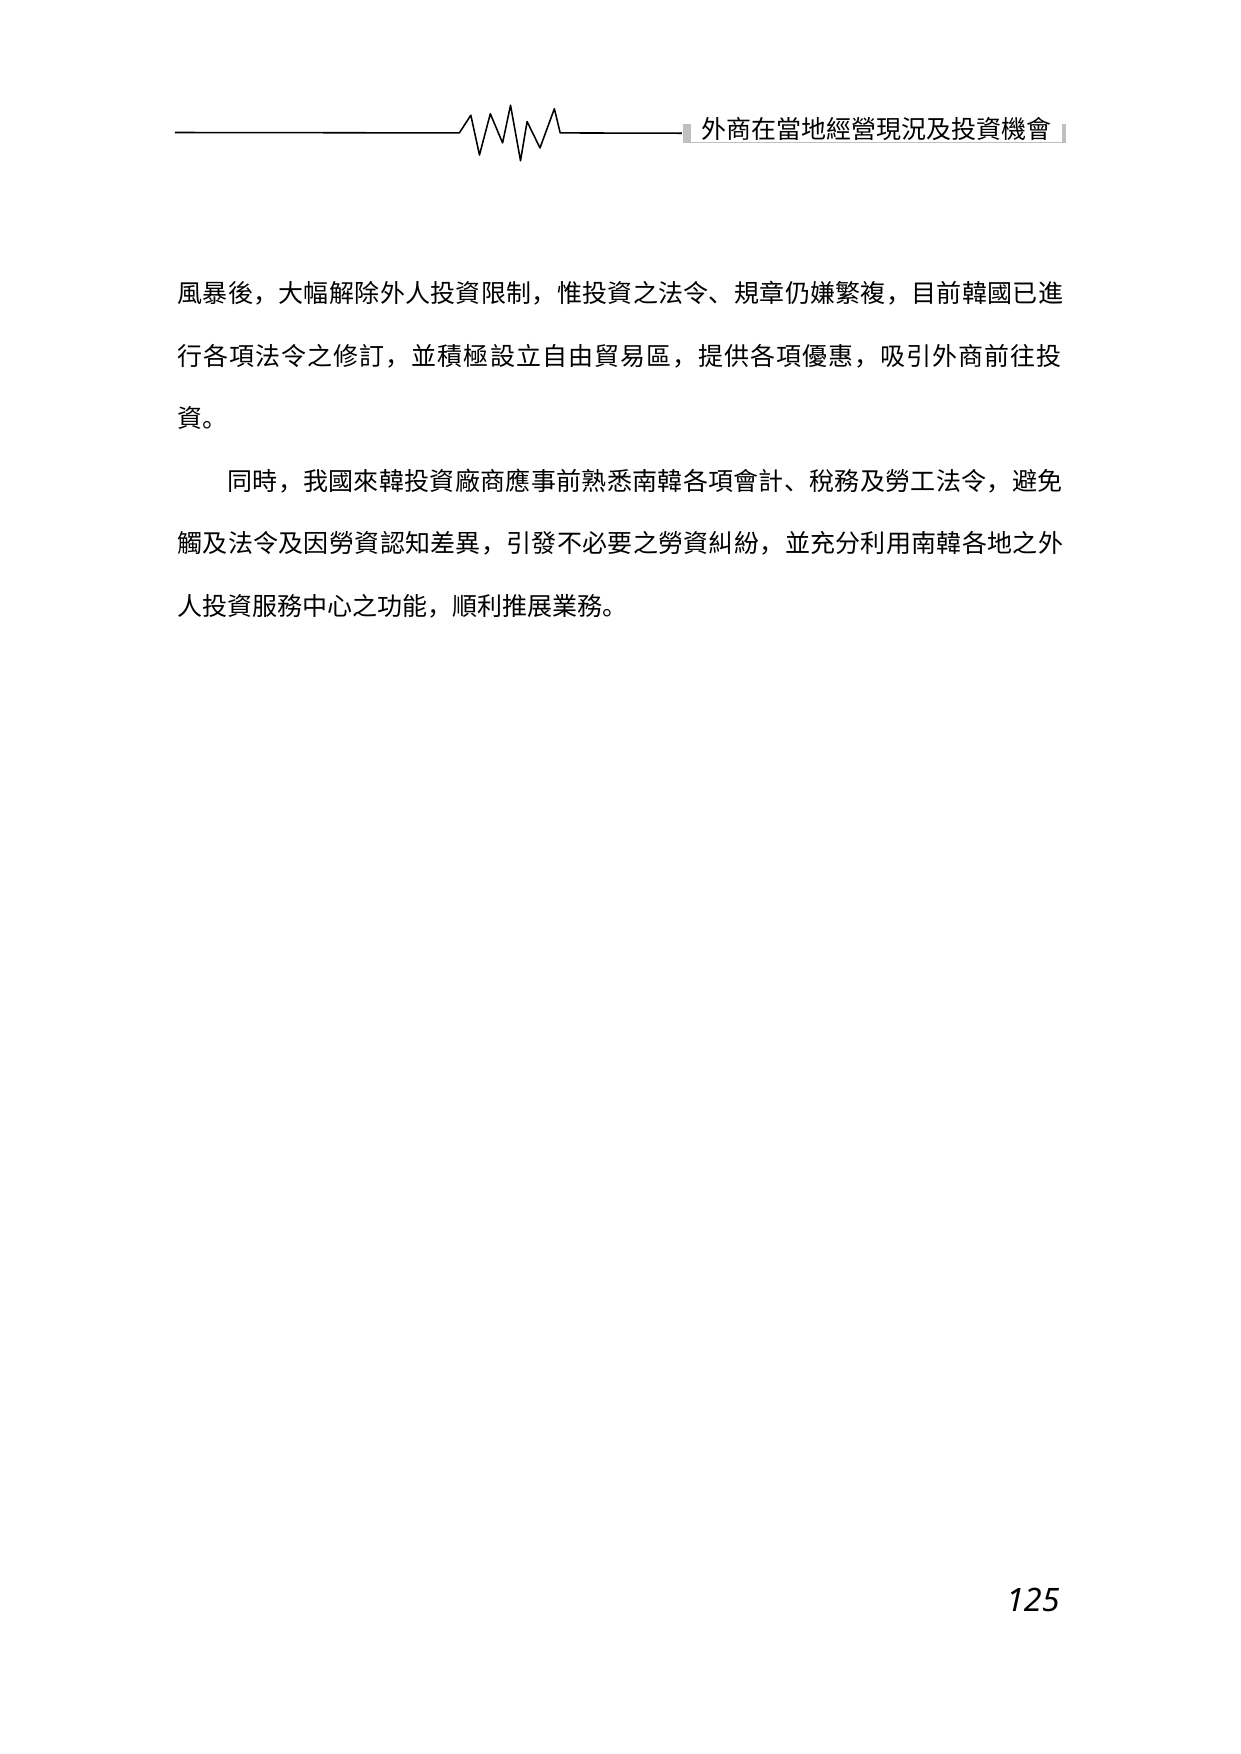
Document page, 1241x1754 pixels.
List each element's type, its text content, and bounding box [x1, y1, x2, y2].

text 同時，我國來韓投資廠商應事前熟悉南韓各項會計、稅務及勞工法令，避免觸及法令及因勞資認知差異，引發不必要之勞資糾紛，並充分利用南韓各地之外人投資服務中心之功能，順利推展業務。 [177, 438, 1063, 625]
text 風暴後，大幅解除外人投資限制，惟投資之法令、規章仍嫌繁複，目前韓國已進行各項法令之修訂，並積極設立自由貿易區，提供各項優惠，吸引外商前往投資。 [177, 250, 1063, 438]
